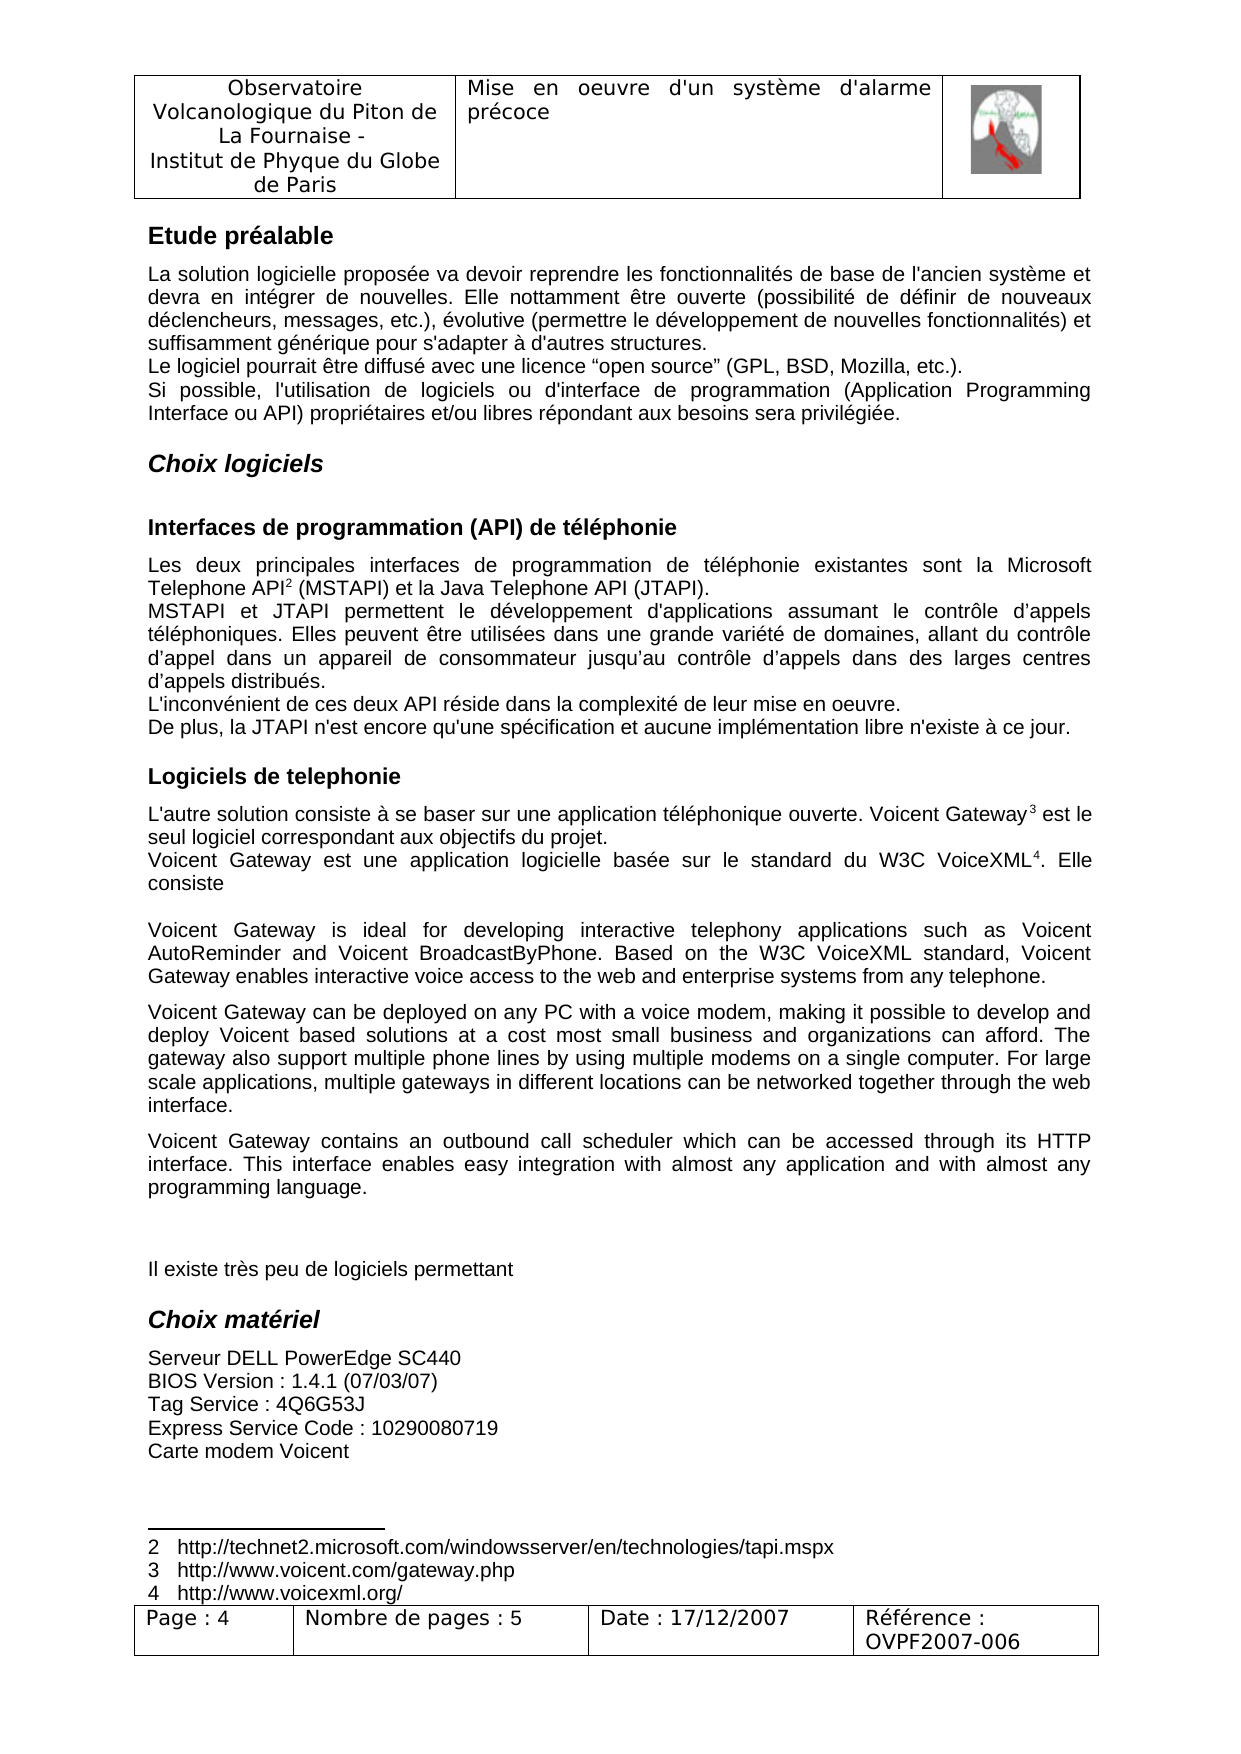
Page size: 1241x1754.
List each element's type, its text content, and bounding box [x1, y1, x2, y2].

text http://technet2.microsoft.com/windowsserver/en/technologies/tapi.mspx [148, 1535, 1092, 1558]
picture [970, 85, 1042, 174]
text http://www.voicent.com/gateway.php [148, 1558, 1092, 1582]
text Si possible, l'utilisation de logiciels ou d'interface de programmation (Application Programming Interface ou API) propriétaires et/ou libres répondant aux besoins sera privilégiée. [148, 378, 1092, 425]
text L'autre solution consiste à se baser sur une application téléphonique ouverte. Voicent Gateway est le seul logiciel correspondant aux objectifs du projet. [148, 802, 1092, 849]
text Les deux principales interfaces de programmation de téléphonie existantes sont la Microsoft Telephone API (MSTAPI) et la Java Telephone API (JTAPI). [148, 553, 1092, 600]
subtitle Choix matériel [148, 1306, 1092, 1334]
text Voicent Gateway est une application logicielle basée sur le standard du W3C VoiceXML. Elle consiste [148, 849, 1092, 895]
text La solution logicielle proposée va devoir reprendre les fonctionnalités de base de l'ancien système et devra en intégrer de nouvelles. Elle nottamment être ouverte (possibilité de définir de nouveaux déclencheurs, messages, etc.), évolutive (permettre le développement de nouvelles fonctionnalités) et suffisamment générique pour s'adapter à d'autres structures. [148, 262, 1092, 355]
text Serveur DELL PowerEdge SC440 [148, 1346, 1092, 1370]
text Voicent Gateway contains an outbound call scheduler which can be accessed through its HTTP interface. This interface enables easy integration with almost any application and with almost any programming language. [148, 1129, 1092, 1199]
subtitle Interfaces de programmation (API) de téléphonie [148, 515, 1092, 541]
text L'inconvénient de ces deux API réside dans la complexité de leur mise en oeuvre. [148, 693, 1092, 716]
text BIOS Version : 1.4.1 (07/03/07) [148, 1370, 1092, 1393]
text Le logiciel pourrait être diffusé avec une licence “open source” (GPL, BSD, Mozilla, etc.). [148, 355, 1092, 378]
text Tag Service : 4Q6G53J [148, 1393, 1092, 1416]
subtitle Etude préalable [148, 222, 1092, 249]
text Voicent Gateway can be deployed on any PC with a voice modem, making it possible to develop and deploy Voicent based solutions at a cost most small business and organizations can afford. The gateway also support multiple phone lines by using multiple modems on a single computer. For large scale applications, multiple gateways in different locations can be networked together through the web interface. [148, 1001, 1092, 1117]
text Il existe très peu de logiciels permettant [148, 1258, 1092, 1281]
text Voicent Gateway is ideal for developing interactive telephony applications such as Voicent AutoReminder and Voicent BroadcastByPhone. Based on the W3C VoiceXML standard, Voicent Gateway enables interactive voice access to the web and enterprise systems from any telephone. [148, 918, 1092, 988]
subtitle Logiciels de telephonie [148, 764, 1092, 790]
text De plus, la JTAPI n'est encore qu'une spécification et aucune implémentation libre n'existe à ce jour. [148, 716, 1092, 739]
text MSTAPI et JTAPI permettent le développement d'applications assumant le contrôle d’appels téléphoniques. Elles peuvent être utilisées dans une grande variété de domaines, allant du contrôle d’appel dans un appareil de consommateur jusqu’au contrôle d’appels dans des larges centres d’appels distribués. [148, 600, 1092, 693]
text Express Service Code : 10290080719 [148, 1416, 1092, 1439]
text Carte modem Voicent [148, 1439, 1092, 1463]
subtitle Choix logiciels [148, 450, 1092, 478]
text http://www.voicexml.org/ [148, 1582, 1092, 1605]
